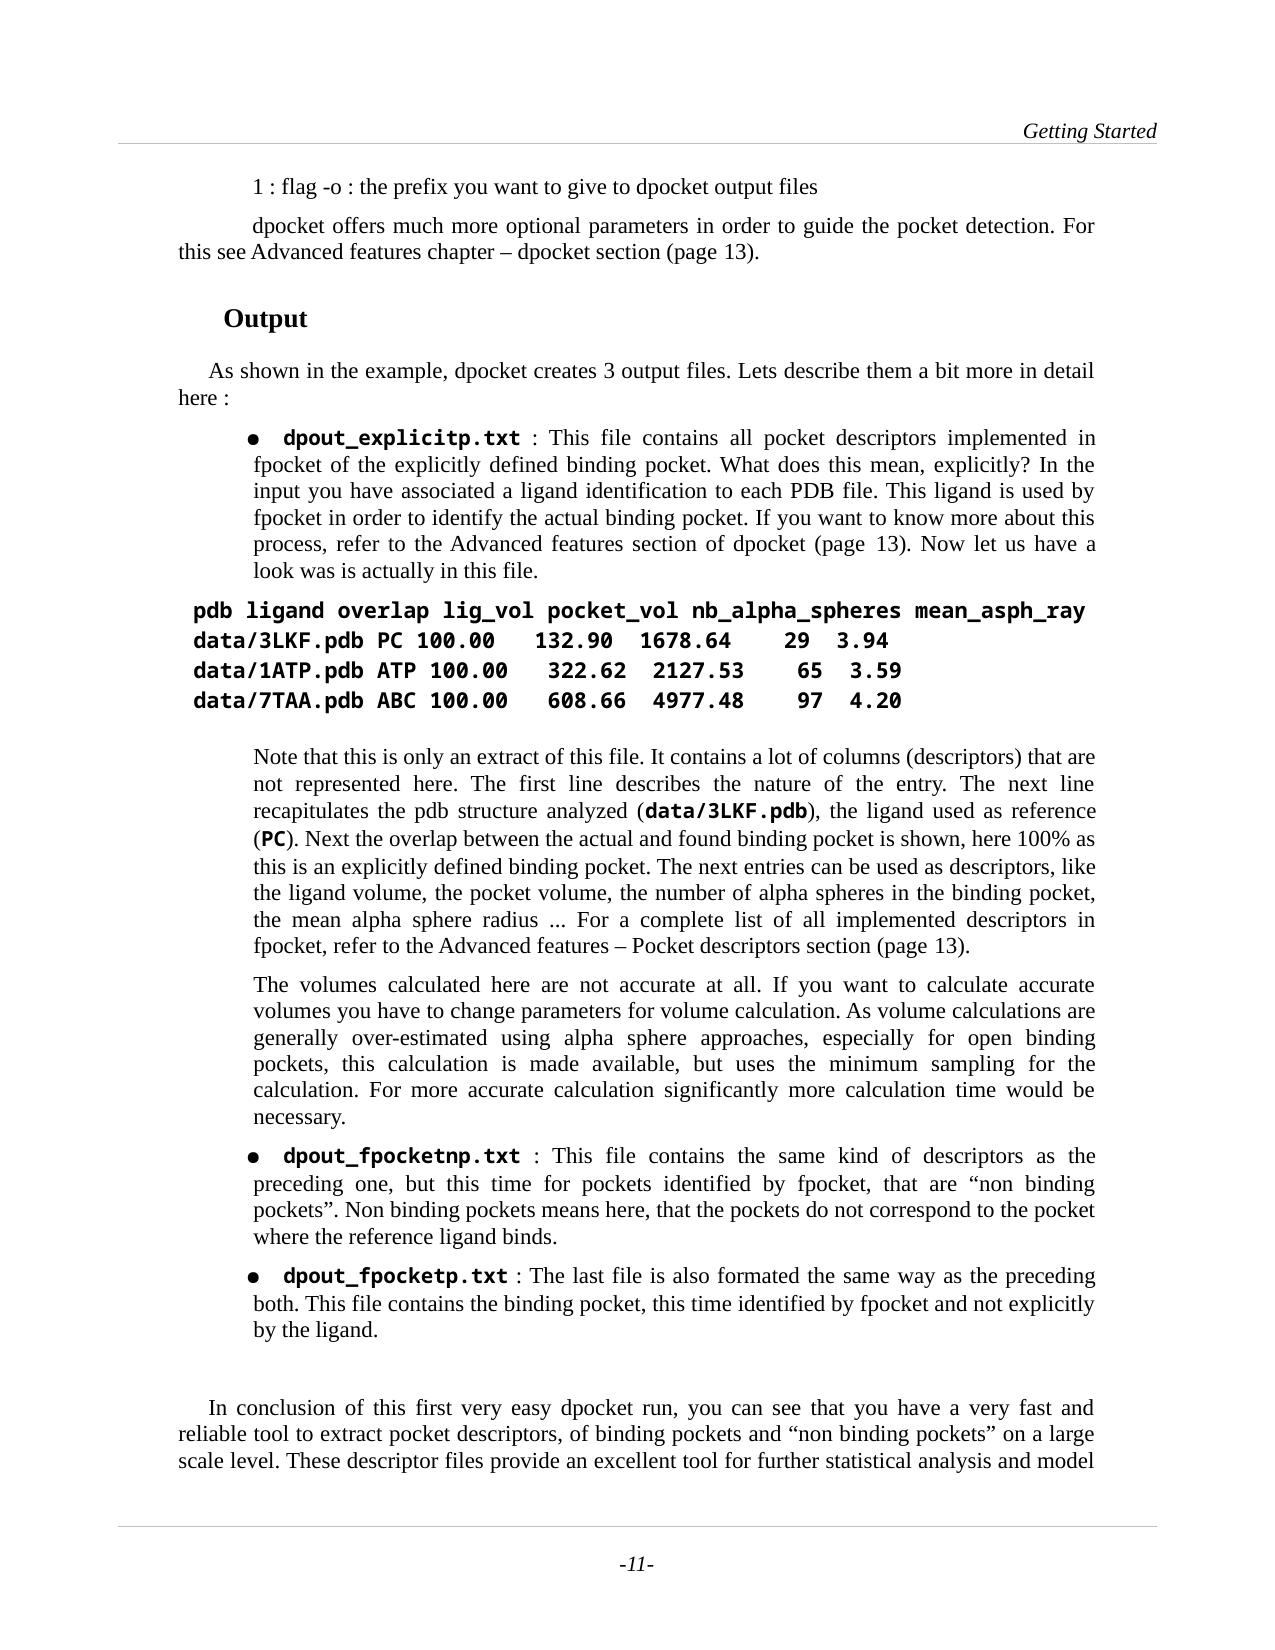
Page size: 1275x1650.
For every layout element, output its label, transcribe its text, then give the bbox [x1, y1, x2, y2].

text dpocket offers much more optional parameters in order to guide the pocket detection. For this see Advanced features chapter – dpocket section (page 13). [178, 212, 1097, 264]
list data/3LKF.pdb PC 100.00 132.90 1678.64 29 3.94 [156, 625, 1157, 655]
subtitle Output [223, 302, 1157, 334]
list dpout_fpocketnp.txt : This file contains the same kind of descriptors as the preceding one, but this time for pockets identified by fpocket, that are “non binding pockets”. Non binding pockets means here, that the pockets do not correspond to the pocket where the reference ligand binds. [216, 1142, 1097, 1249]
list dpout_explicitp.txt : This file contains all pocket descriptors implemented in fpocket of the explicitly defined binding pocket. What does this mean, explicitly? In the input you have associated a ligand identification to each PDB file. This ligand is used by fpocket in order to identify the actual binding pocket. If you want to know more about this process, refer to the Advanced features section of dpocket (page 13). Now let us have a look was is actually in this file. [216, 423, 1097, 583]
list data/1ATP.pdb ATP 100.00 322.62 2127.53 65 3.59 [156, 655, 1157, 685]
list The volumes calculated here are not accurate at all. If you want to calculate accurate volumes you have to change parameters for volume calculation. As volume calculations are generally over-estimated using alpha sphere approaches, especially for open binding pockets, this calculation is made available, but uses the minimum sampling for the calculation. For more accurate calculation significantly more calculation time would be necessary. [216, 971, 1097, 1129]
text As shown in the example, dpocket creates 3 output files. Lets describe them a bit more in detail here : [178, 358, 1097, 410]
list Note that this is only an extract of this file. It contains a lot of columns (descriptors) that are not represented here. The first line describes the nature of the entry. The next line recapitulates the pdb structure analyzed (data/3LKF.pdb), the ligand used as reference (PC). Next the overlap between the actual and found binding pocket is shown, here 100% as this is an explicitly defined binding pocket. The next entries can be used as descriptors, like the ligand volume, the pocket volume, the number of alpha spheres in the binding pocket, the mean alpha sphere radius ... For a complete list of all implemented descriptors in fpocket, refer to the Advanced features – Pocket descriptors section (page 13). [216, 743, 1097, 958]
text In conclusion of this first very easy dpocket run, you can see that you have a very fast and reliable tool to extract pocket descriptors, of binding pockets and “non binding pockets” on a large scale level. These descriptor files provide an excellent tool for further statistical analysis and model [178, 1394, 1097, 1473]
text 1 : flag -o : the prefix you want to give to dpocket output files [178, 173, 1097, 199]
list dpout_fpocketp.txt : The last file is also formated the same way as the preceding both. This file contains the binding pocket, this time identified by fpocket and not explicitly by the ligand. [216, 1262, 1097, 1343]
list data/7TAA.pdb ABC 100.00 608.66 4977.48 97 4.20 [156, 685, 1157, 715]
list pdb ligand overlap lig_vol pocket_vol nb_alpha_spheres mean_asph_ray [156, 596, 1157, 625]
